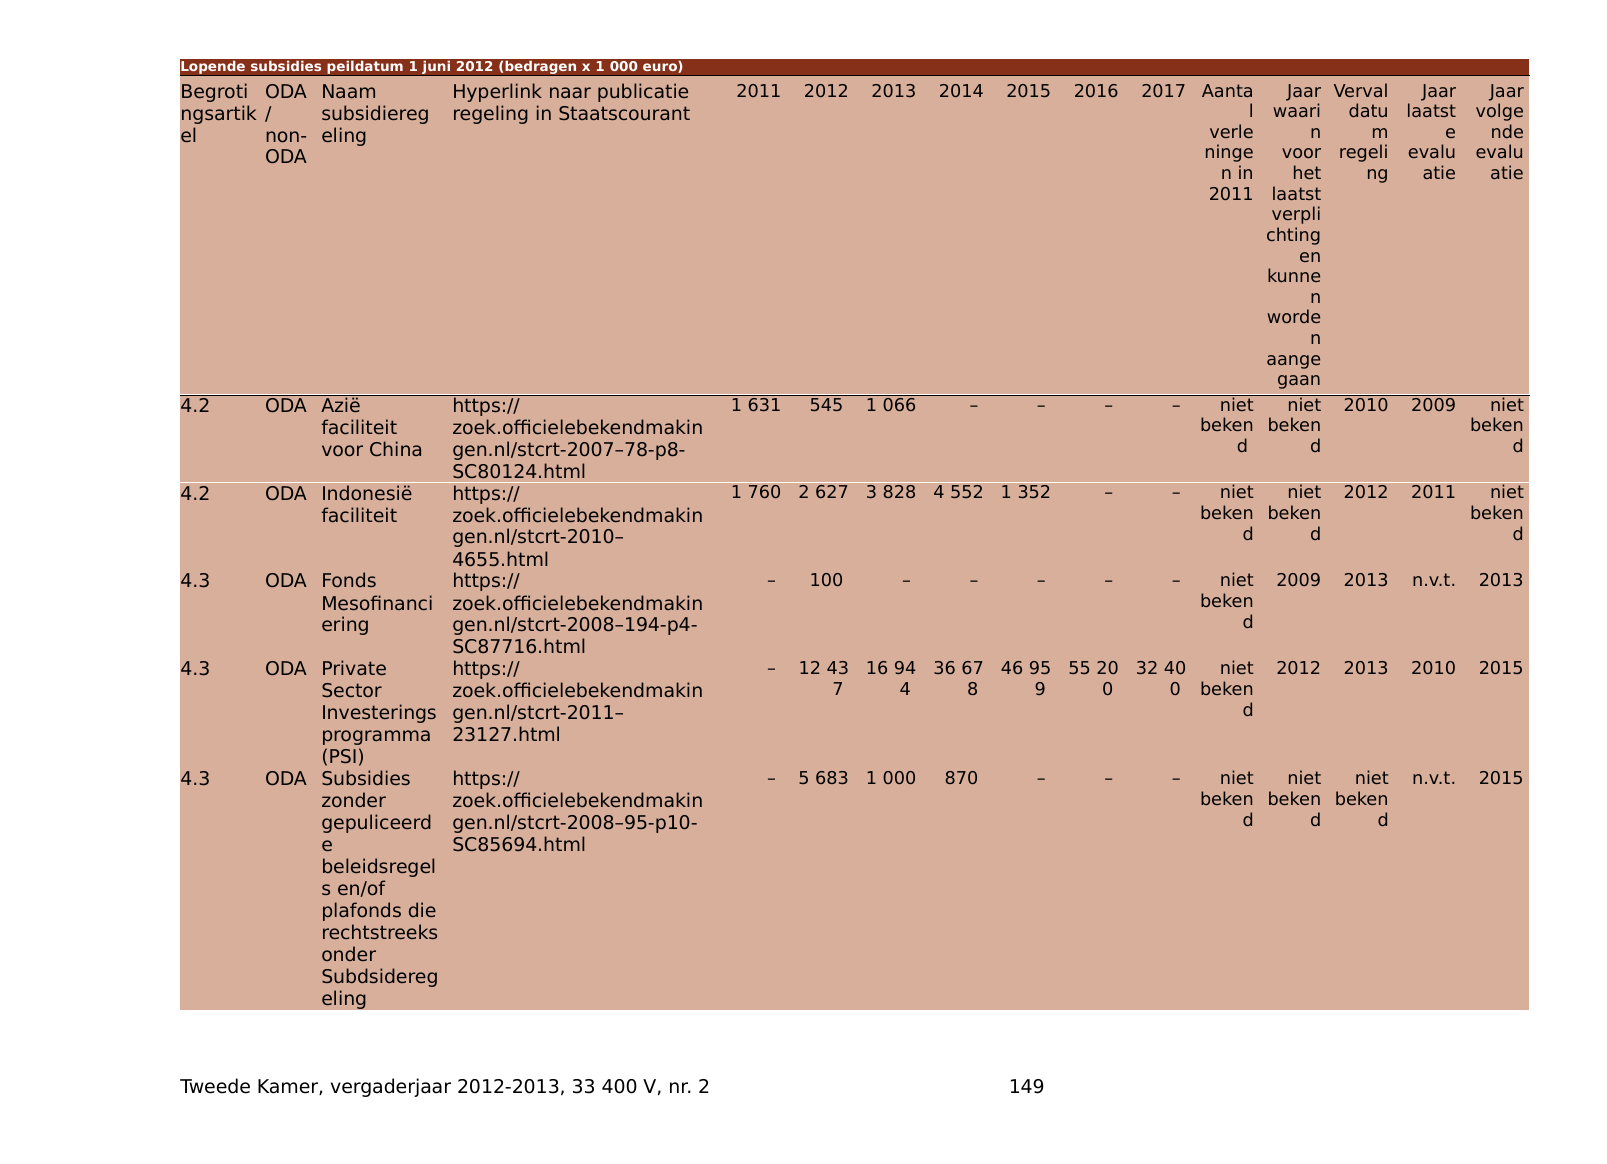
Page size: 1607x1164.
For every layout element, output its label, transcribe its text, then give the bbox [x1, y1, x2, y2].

table_cell 46 959 [990, 658, 1057, 768]
table_cell niet bekend [1192, 396, 1259, 482]
table_cell ODA [259, 570, 315, 658]
table_cell 2011 [1394, 483, 1462, 570]
table_cell ODA [259, 483, 315, 570]
table_cell 4.3 [180, 658, 259, 768]
table_cell 2013 [1462, 570, 1529, 658]
table_cell – [720, 768, 787, 1010]
table_cell Hyperlink naar publicatie regeling in Staatscourant [446, 76, 720, 394]
table_cell – [1057, 396, 1124, 482]
table_cell 2012 [1259, 658, 1327, 768]
table_cell 2010 [1327, 396, 1394, 482]
table_cell – [1125, 570, 1192, 658]
table_cell 2014 [922, 76, 989, 394]
table_cell 1 000 [855, 768, 922, 1010]
table_cell 32 400 [1125, 658, 1192, 768]
table_cell 2 627 [787, 483, 855, 570]
table_cell 2012 [787, 76, 855, 394]
table_cell 1 352 [990, 483, 1057, 570]
table_cell https://zoek.officielebekendmakingen.nl/stcrt-2007–78-p8-SC80124.html [446, 396, 720, 482]
table_cell – [1057, 483, 1124, 570]
table_cell Subsidies zonder gepuliceerde beleidsregels en/of plafonds die rechtstreeks onder Subdsideregeling [315, 768, 446, 1010]
table_cell 4.2 [180, 396, 259, 482]
table_cell niet bekend [1192, 768, 1259, 1010]
table_cell – [990, 570, 1057, 658]
table_cell Jaar volgende evaluatie [1462, 76, 1529, 394]
table_cell Aantal verleningen in 2011 [1192, 76, 1259, 394]
table_cell 4 552 [922, 483, 989, 570]
table_cell https://zoek.officielebekendmakingen.nl/stcrt-2008–194-p4-SC87716.html [446, 570, 720, 658]
table_cell 2013 [855, 76, 922, 394]
table_cell n.v.t. [1394, 570, 1462, 658]
table_cell Jaar laatste evaluatie [1394, 76, 1462, 394]
table_cell Verval datum regeling [1327, 76, 1394, 394]
table_cell Azië faciliteit voor China [315, 396, 446, 482]
table_cell https://zoek.officielebekendmakingen.nl/stcrt-2008–95-p10-SC85694.html [446, 768, 720, 1010]
table_cell 16 944 [855, 658, 922, 768]
table_cell 2013 [1327, 658, 1394, 768]
table_cell – [1125, 768, 1192, 1010]
table_cell 2010 [1394, 658, 1462, 768]
table_cell ODA/ non- ODA [259, 76, 315, 394]
table_cell – [720, 658, 787, 768]
table_cell 4.2 [180, 483, 259, 570]
table_cell 2016 [1057, 76, 1124, 394]
table_cell niet bekend [1327, 768, 1394, 1010]
table_cell 55 200 [1057, 658, 1124, 768]
table_cell Jaar waarin voor het laatst verplichtingen kunnen worden aangegaan [1259, 76, 1327, 394]
table_cell – [720, 570, 787, 658]
table_cell 2012 [1327, 483, 1394, 570]
table_cell 2015 [1462, 658, 1529, 768]
table_cell ODA [259, 658, 315, 768]
table_cell niet bekend [1259, 483, 1327, 570]
table_cell – [922, 396, 989, 482]
table_header Lopende subsidies peildatum 1 juni 2012 (bedragen x 1 000 euro) [180, 59, 1529, 75]
table_cell 870 [922, 768, 989, 1010]
table_cell – [990, 396, 1057, 482]
table_cell – [1125, 396, 1192, 482]
table_cell niet bekend [1192, 483, 1259, 570]
table_cell 2011 [720, 76, 787, 394]
table_cell 36 678 [922, 658, 989, 768]
table_cell https://zoek.officielebekendmakingen.nl/stcrt-2011–23127.html [446, 658, 720, 768]
table_cell 12 437 [787, 658, 855, 768]
table_cell – [922, 570, 989, 658]
table_cell niet bekend [1259, 396, 1327, 482]
table_cell niet bekend [1462, 483, 1529, 570]
table_cell – [1057, 570, 1124, 658]
table_cell 545 [787, 396, 855, 482]
table_cell ODA [259, 768, 315, 1010]
table_cell 2017 [1125, 76, 1192, 394]
table_cell 2013 [1327, 570, 1394, 658]
table_cell Begrotingsartikel [180, 76, 259, 394]
table_cell ODA [259, 396, 315, 482]
table_cell 5 683 [787, 768, 855, 1010]
table_cell 4.3 [180, 570, 259, 658]
table_cell 1 066 [855, 396, 922, 482]
table_cell 2015 [1462, 768, 1529, 1010]
table_cell – [1057, 768, 1124, 1010]
table_cell 100 [787, 570, 855, 658]
table_cell – [990, 768, 1057, 1010]
table_cell 2009 [1259, 570, 1327, 658]
table_cell https://zoek.officielebekendmakingen.nl/stcrt-2010–4655.html [446, 483, 720, 570]
table_cell niet bekend [1462, 396, 1529, 482]
table_cell niet bekend [1192, 570, 1259, 658]
table_cell – [1125, 483, 1192, 570]
table_cell 3 828 [855, 483, 922, 570]
table_cell n.v.t. [1394, 768, 1462, 1010]
table_cell – [855, 570, 922, 658]
table_cell niet bekend [1192, 658, 1259, 768]
table_cell Fonds Mesofinanciering [315, 570, 446, 658]
table_cell 4.3 [180, 768, 259, 1010]
table_cell 2015 [990, 76, 1057, 394]
table_cell 1 760 [720, 483, 787, 570]
table_cell niet bekend [1259, 768, 1327, 1010]
table_cell Indonesië faciliteit [315, 483, 446, 570]
table_cell 1 631 [720, 396, 787, 482]
table_cell Naam subsidieregeling [315, 76, 446, 394]
table_cell 2009 [1394, 396, 1462, 482]
table_cell Private Sector Investeringsprogramma (PSI) [315, 658, 446, 768]
